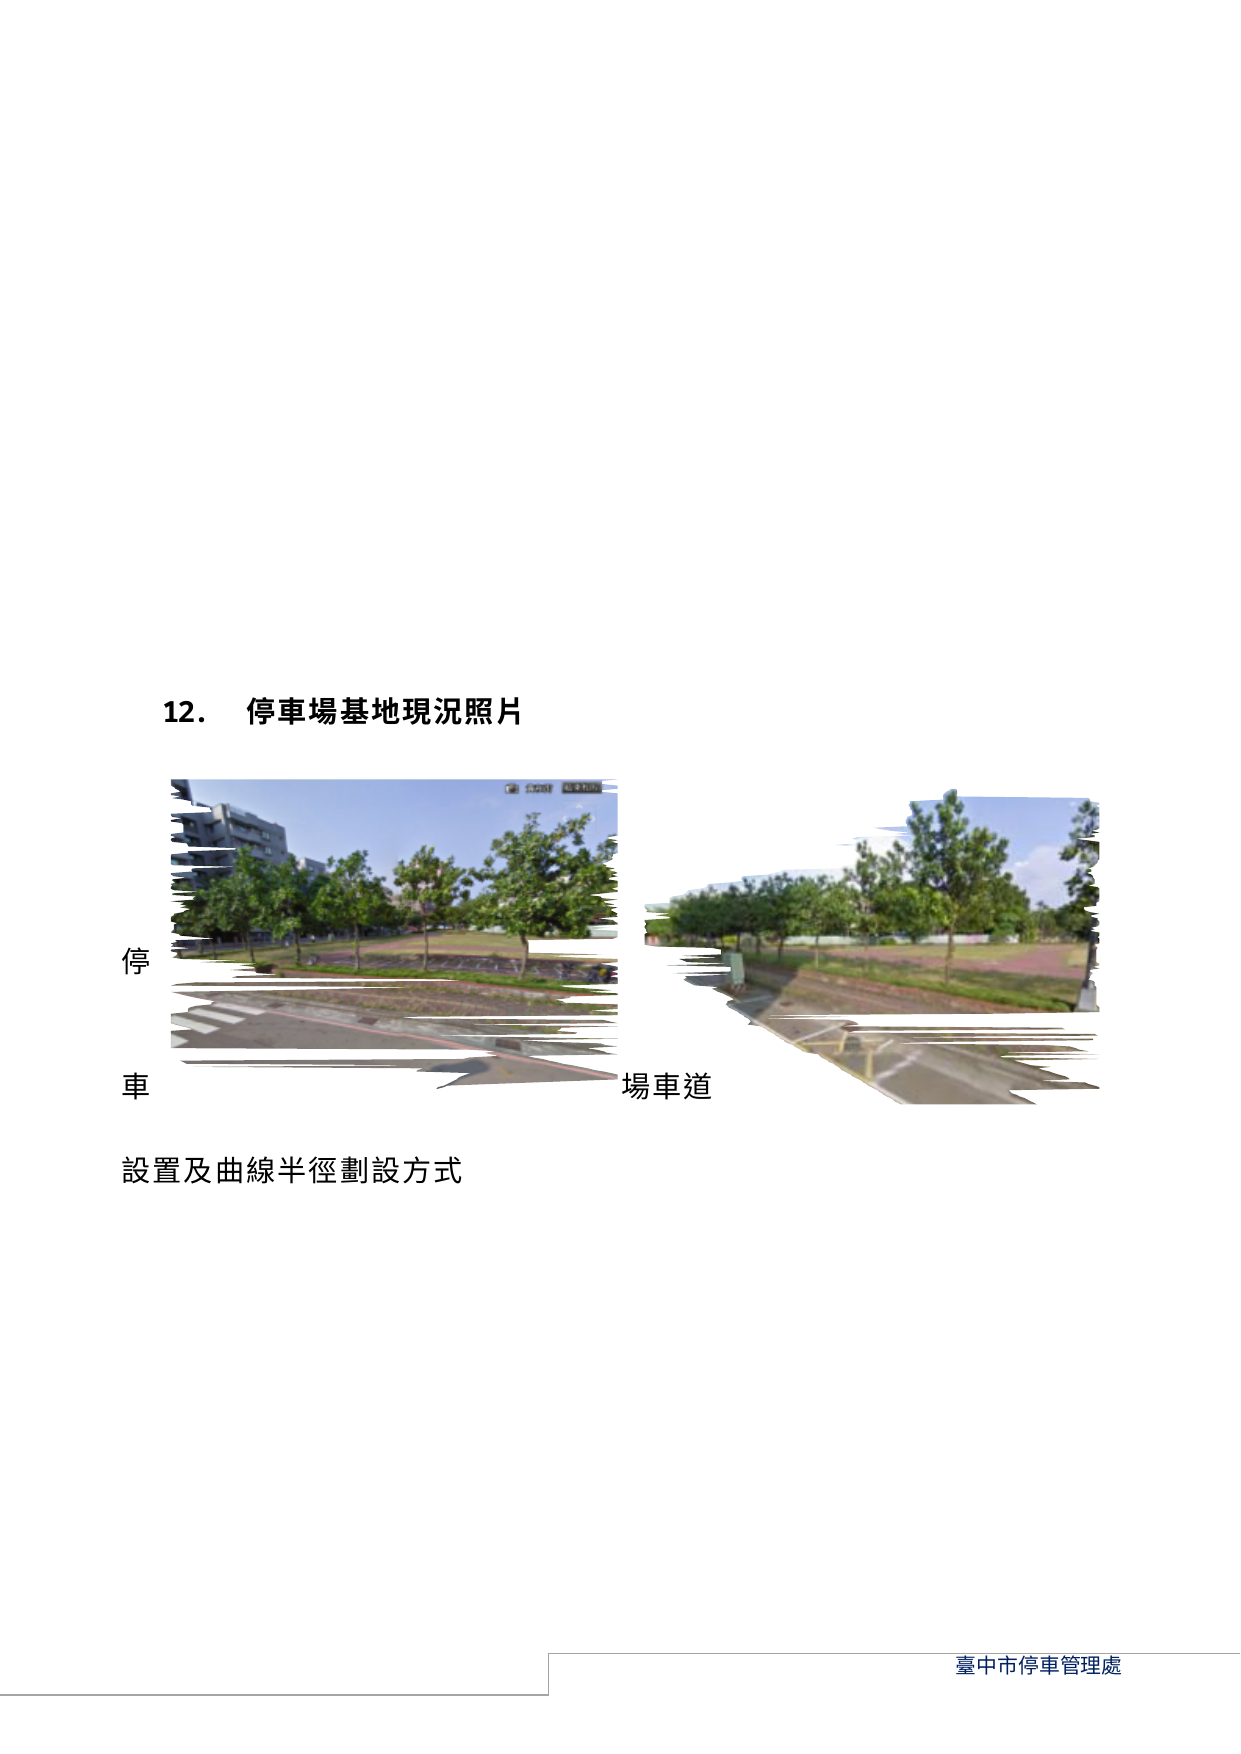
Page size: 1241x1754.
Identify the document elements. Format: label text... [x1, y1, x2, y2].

text 停車場車道設置及曲線半徑劃設方式 [120, 877, 1095, 1189]
list 停車場基地現況照片 [161, 627, 1095, 752]
